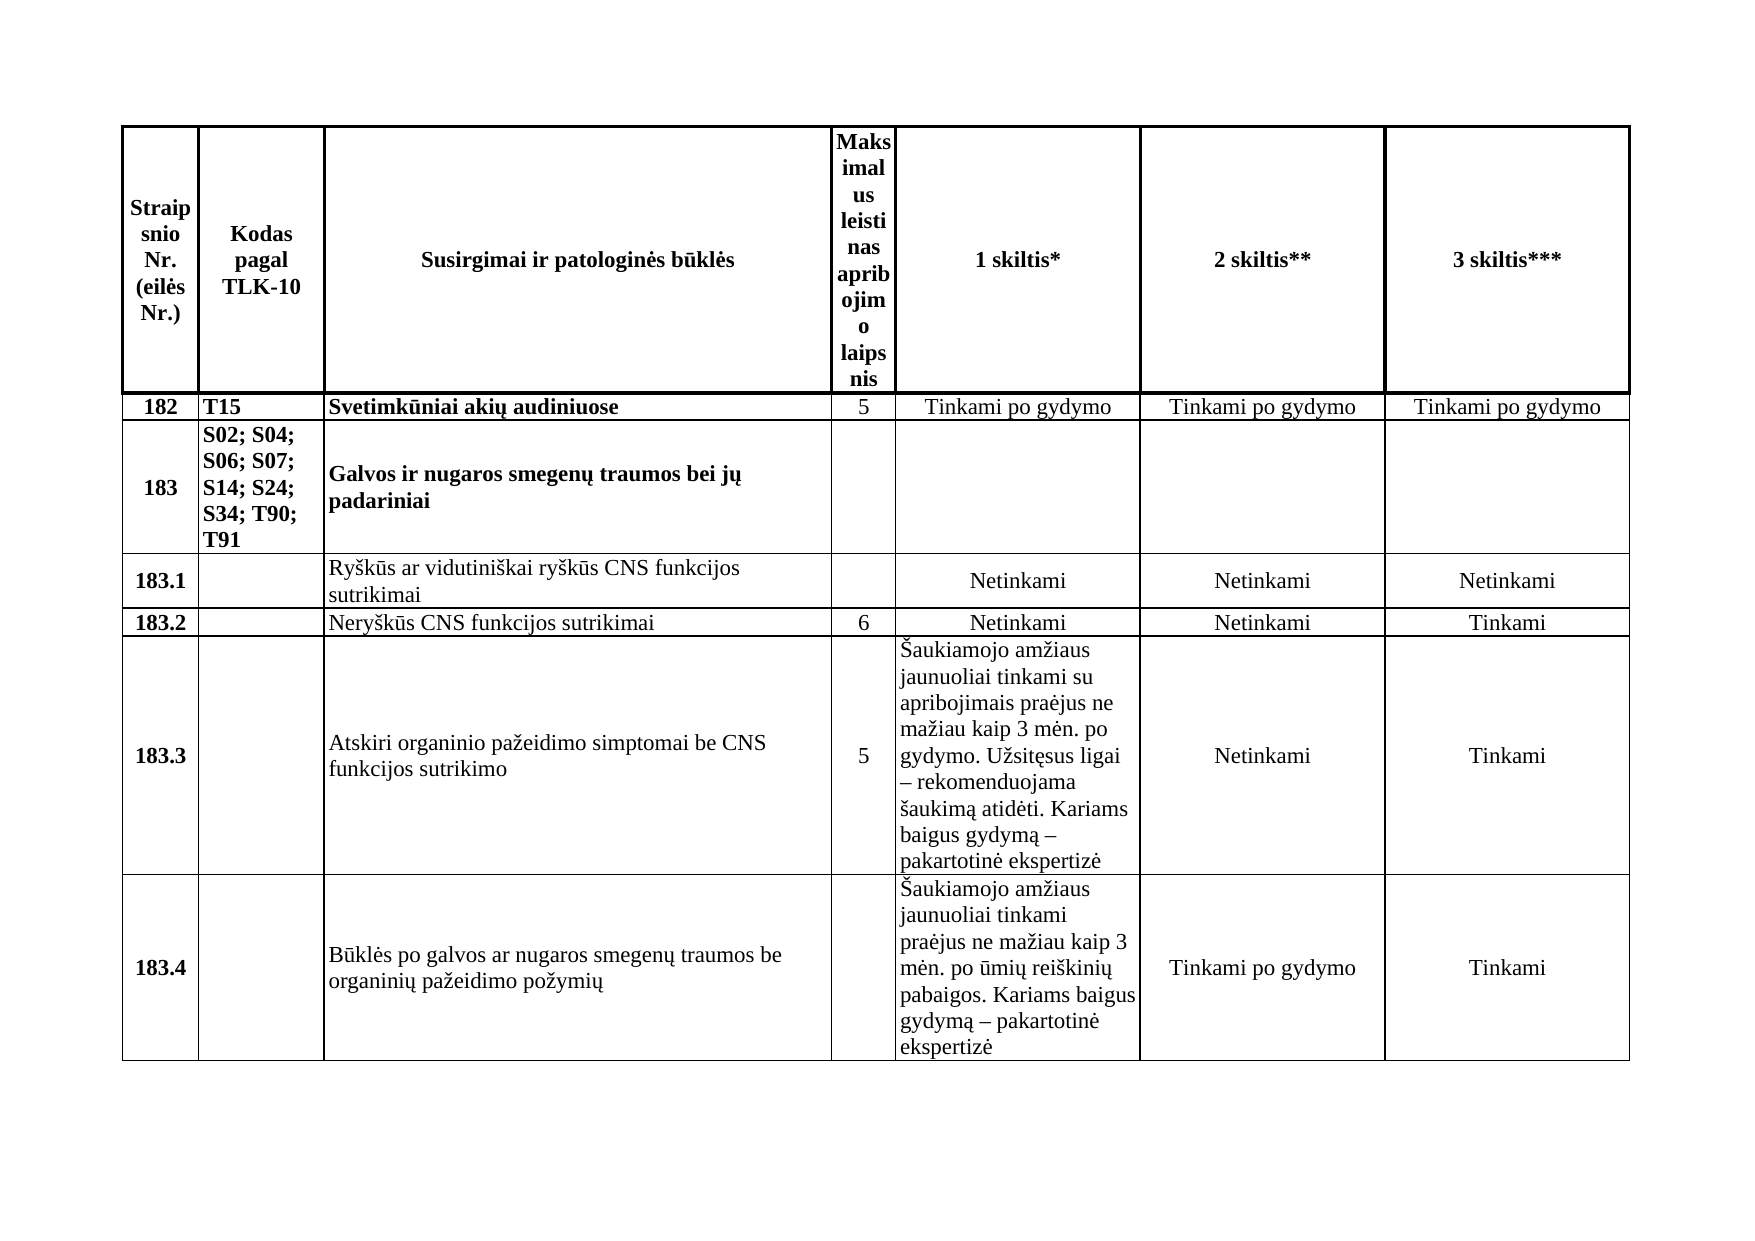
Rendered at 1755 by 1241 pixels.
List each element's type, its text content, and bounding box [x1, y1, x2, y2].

table_cell Neryškūs CNS funkcijos sutrikimai [325, 609, 831, 635]
table_cell 183.1 [123, 554, 198, 607]
table_header 2 skiltis** [1142, 128, 1383, 391]
table_cell [199, 554, 323, 607]
table_cell [1638, 874, 1643, 1060]
table_cell [199, 875, 323, 1060]
table_cell 183.3 [123, 637, 198, 874]
table_cell Tinkami [1386, 609, 1629, 635]
table_cell [1630, 391, 1638, 419]
table_cell [1630, 635, 1638, 874]
table_cell [1630, 607, 1638, 635]
table_cell [199, 637, 323, 874]
table_cell [832, 875, 895, 1060]
table_cell [1386, 421, 1629, 553]
table_header Maksimalus leistinas apribojimo laipsnis [833, 128, 894, 391]
table_header [1638, 125, 1643, 391]
table_header Susirgimai ir patologinės būklės [326, 128, 830, 391]
table_cell [1638, 391, 1643, 419]
table_cell Atskiri organinio pažeidimo simptomai be CNS funkcijos sutrikimo [325, 637, 831, 874]
table_cell Ryškūs ar vidutiniškai ryškūs CNS funkcijos sutrikimai [325, 554, 831, 607]
table_cell [1630, 419, 1638, 553]
table_cell 183 [123, 421, 198, 553]
table_cell [199, 609, 323, 635]
table_cell [896, 421, 1139, 553]
table_cell Šaukiamojo amžiaus jaunuoliai tinkami su apribojimais praėjus ne mažiau kaip 3 mėn. po gydymo. Užsitęsus ligai – rekomenduojama šaukimą atidėti. Kariams baigus gydymą – pakartotinė ekspertizė [896, 637, 1139, 874]
table_cell Svetimkūniai akių audiniuose [325, 395, 831, 419]
table_cell Tinkami po gydymo [1141, 875, 1384, 1060]
table_cell Netinkami [896, 554, 1139, 607]
table_cell [1638, 635, 1643, 874]
table_header Straipsnio Nr. (eilės Nr.) [124, 128, 197, 391]
table_cell 5 [832, 395, 895, 419]
table_cell [832, 421, 895, 553]
table_cell [1141, 421, 1384, 553]
table_cell Tinkami [1386, 875, 1629, 1060]
table_cell 6 [832, 609, 895, 635]
table_cell Galvos ir nugaros smegenų traumos bei jų padariniai [325, 421, 831, 553]
table_header 3 skiltis*** [1387, 128, 1628, 391]
table_cell [1638, 553, 1643, 607]
table_cell Tinkami po gydymo [1386, 395, 1629, 419]
table_cell T15 [199, 395, 323, 419]
table_cell 183.2 [123, 609, 198, 635]
table_cell S02; S04; S06; S07; S14; S24; S34; T90; T91 [199, 421, 323, 553]
table_cell [1638, 419, 1643, 553]
table_cell Netinkami [1141, 609, 1384, 635]
table_cell Tinkami [1386, 637, 1629, 874]
table_cell [832, 554, 895, 607]
table_cell 182 [123, 395, 198, 419]
table_cell Netinkami [1141, 554, 1384, 607]
table_cell Tinkami po gydymo [1141, 395, 1384, 419]
table_cell Netinkami [1386, 554, 1629, 607]
table_cell 5 [832, 637, 895, 874]
table_cell [1630, 553, 1638, 607]
table_cell [1630, 874, 1638, 1060]
table_cell Būklės po galvos ar nugaros smegenų traumos be organinių pažeidimo požymių [325, 875, 831, 1060]
table_cell Netinkami [896, 609, 1139, 635]
table_cell 183.4 [123, 875, 198, 1060]
table_cell Tinkami po gydymo [896, 395, 1139, 419]
table_header [1631, 125, 1638, 391]
table_header Kodas pagal TLK-10 [200, 128, 323, 391]
table_cell Šaukiamojo amžiaus jaunuoliai tinkami praėjus ne mažiau kaip 3 mėn. po ūmių reiškinių pabaigos. Kariams baigus gydymą – pakartotinė ekspertizė [896, 875, 1139, 1060]
table_cell Netinkami [1141, 637, 1384, 874]
table_header 1 skiltis* [897, 128, 1139, 391]
table_cell [1638, 607, 1643, 635]
